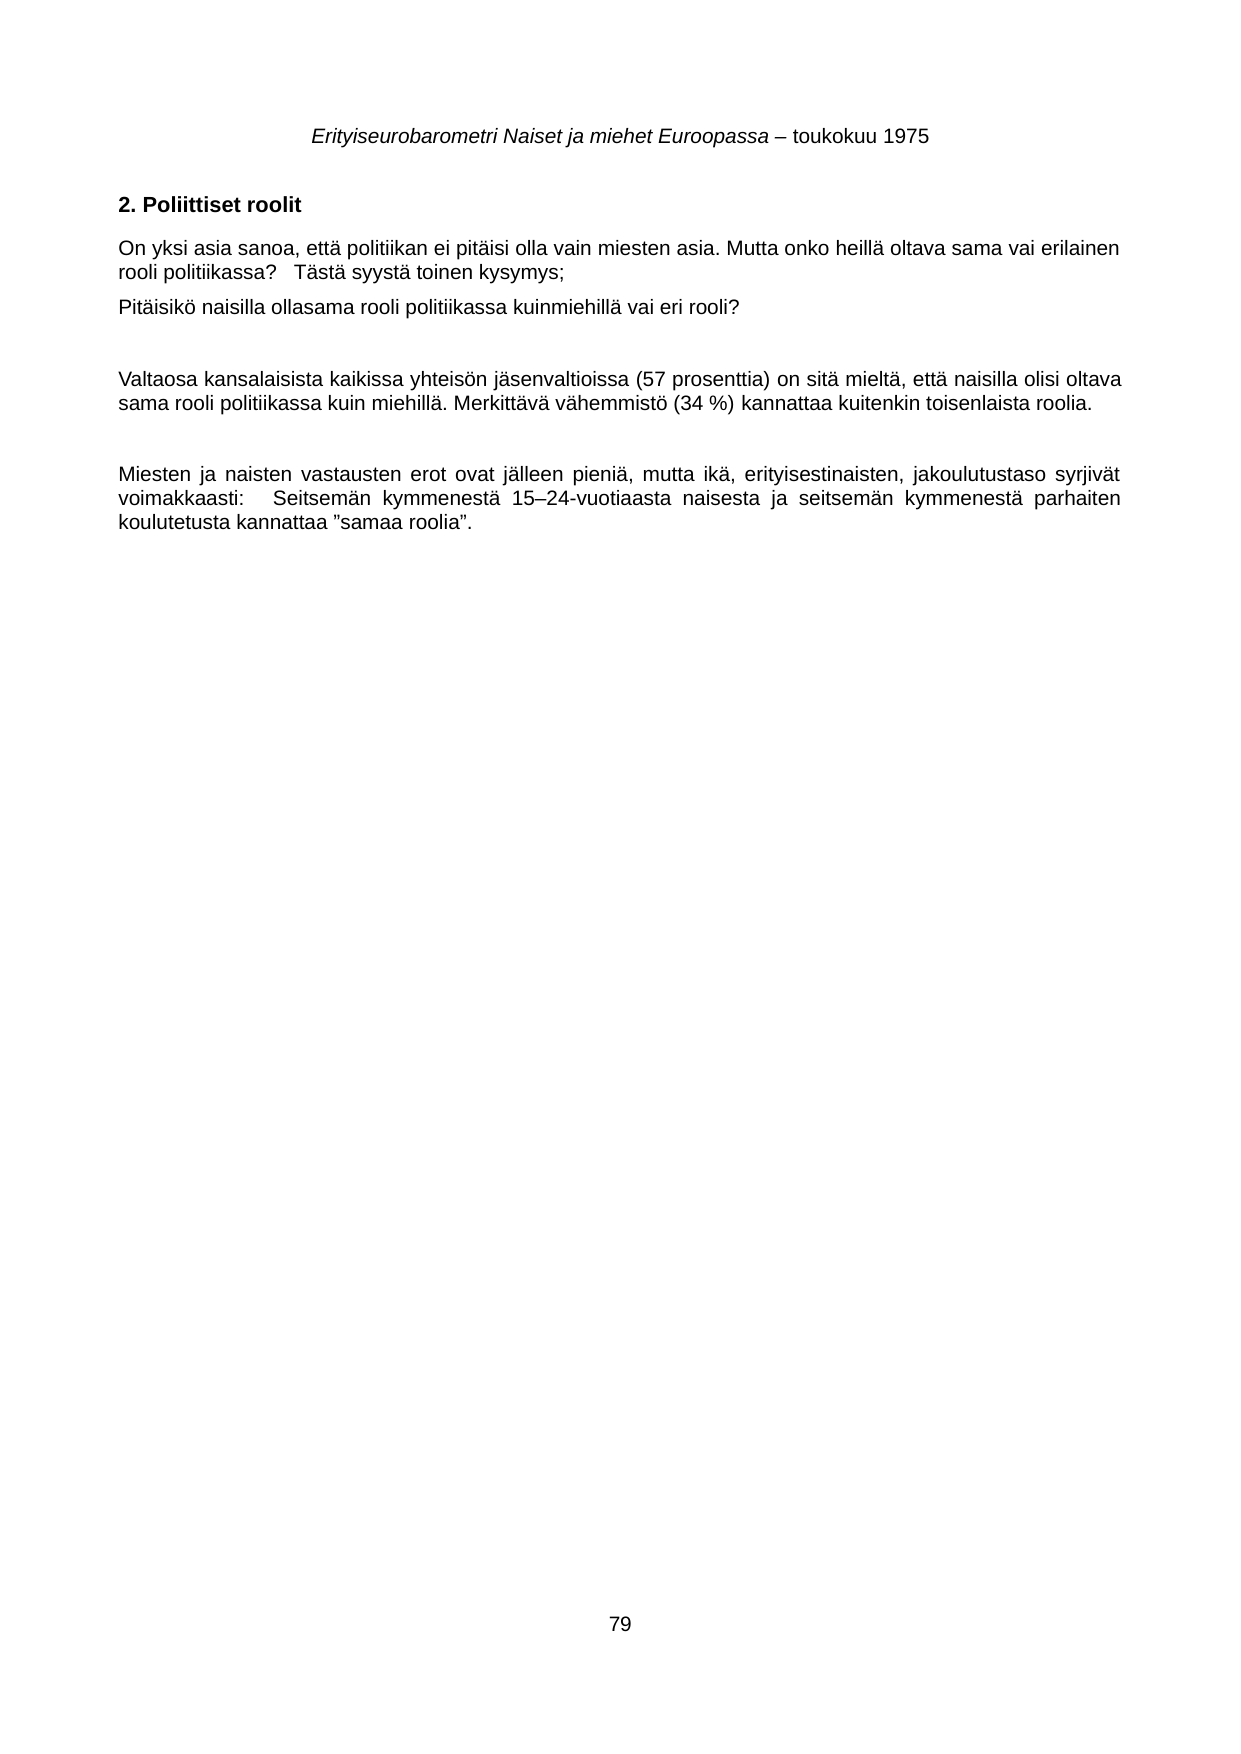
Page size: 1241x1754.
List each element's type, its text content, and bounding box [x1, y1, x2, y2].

text Valtaosa kansalaisista kaikissa yhteisön jäsenvaltioissa (57 prosenttia) on sitä mieltä, että naisilla olisi oltava sama rooli politiikassa kuin miehillä. Merkittävä vähemmistö (34 %) kannattaa kuitenkin toisenlaista roolia. [118, 366, 1122, 414]
subtitle 2. Poliittiset roolit [118, 192, 1122, 217]
text Miesten ja naisten vastausten erot ovat jälleen pieniä, mutta ikä, erityisestinaisten, jakoulutustaso syrjivät voimakkaasti: Seitsemän kymmenestä 15–24-vuotiaasta naisesta ja seitsemän kymmenestä parhaiten koulutetusta kannattaa ”samaa roolia”. [118, 462, 1122, 533]
text On yksi asia sanoa, että politiikan ei pitäisi olla vain miesten asia. Mutta onko heillä oltava sama vai erilainen rooli politiikassa? Tästä syystä toinen kysymys; [118, 236, 1122, 283]
text Pitäisikö naisilla ollasama rooli politiikassa kuinmiehillä vai eri rooli? [118, 295, 1122, 319]
